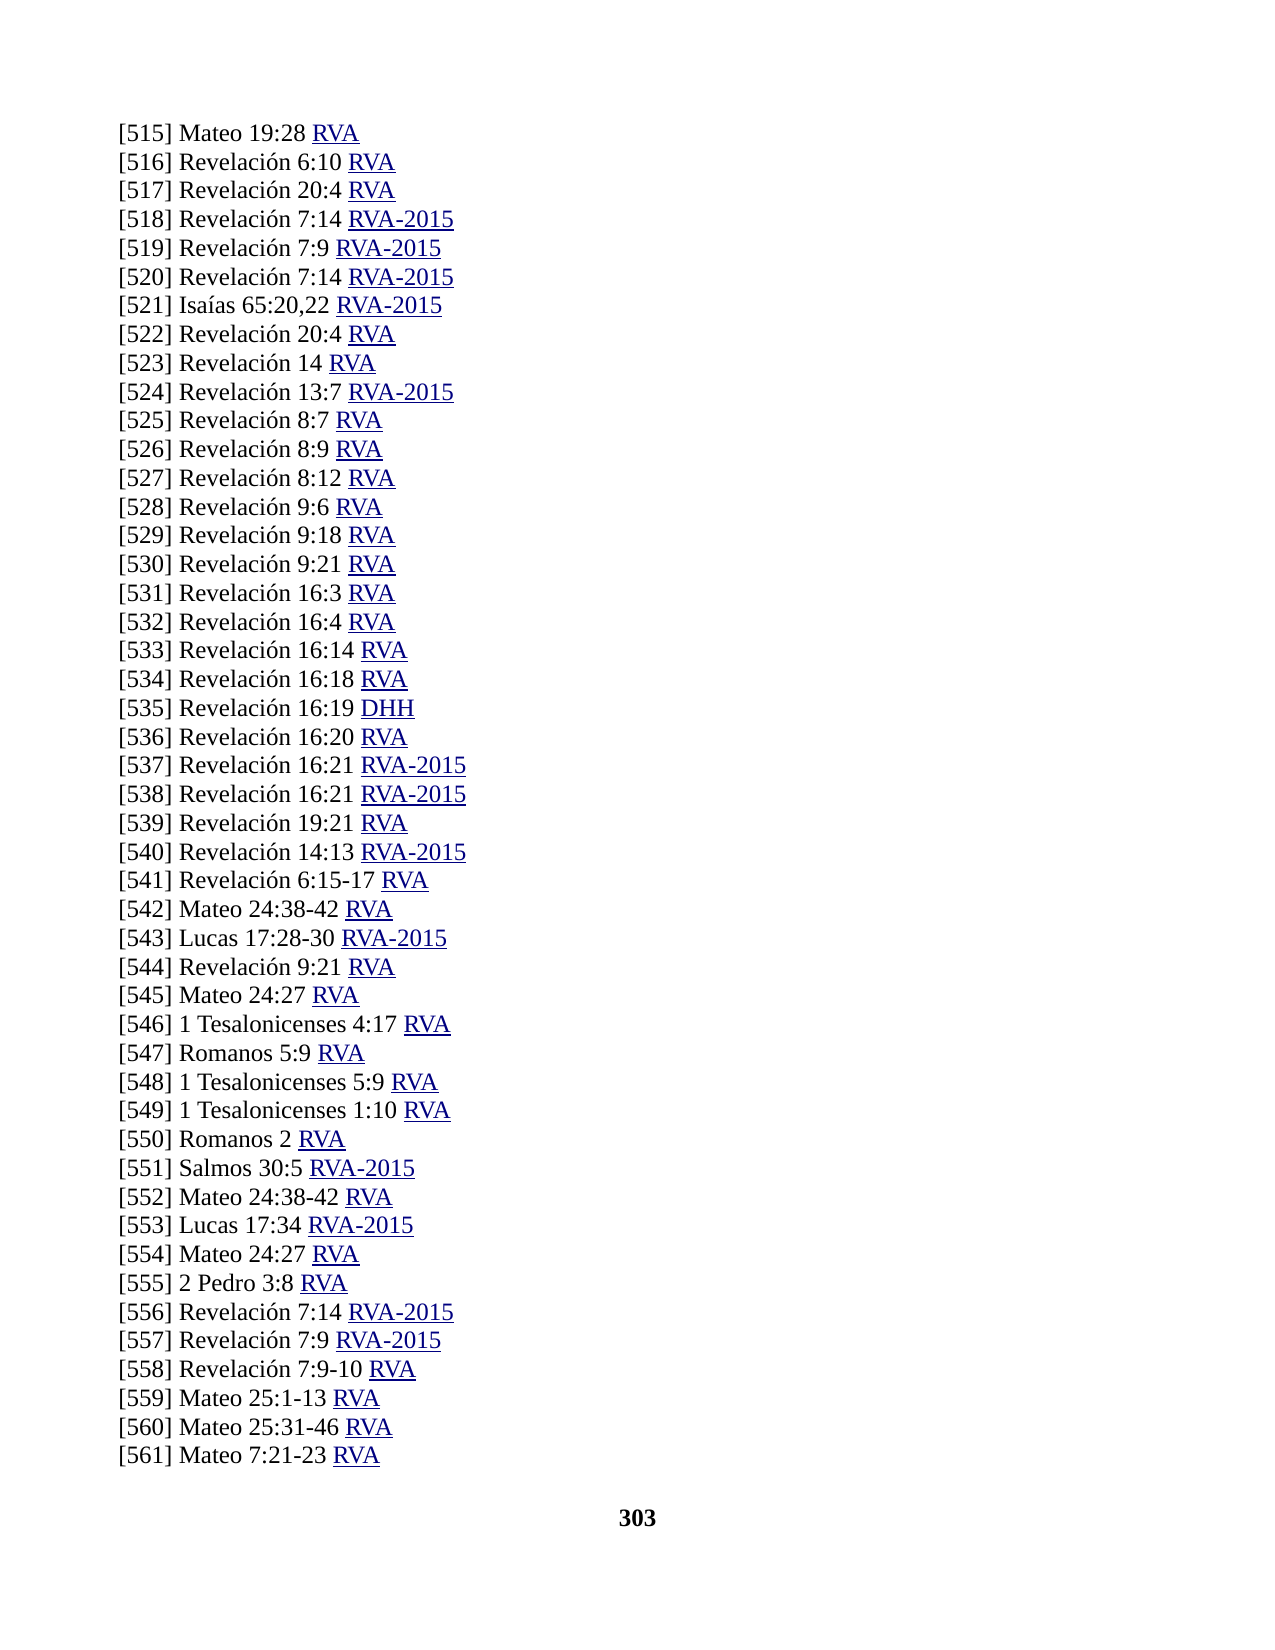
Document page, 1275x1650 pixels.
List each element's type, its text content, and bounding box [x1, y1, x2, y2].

text Revelación 6:10 RVA [118, 147, 1157, 176]
text Revelación 16:21 RVA-2015 [118, 779, 1157, 808]
text 1 Tesalonicenses 5:9 RVA [118, 1067, 1157, 1096]
text 2 Pedro 3:8 RVA [118, 1268, 1157, 1297]
text Mateo 19:28 RVA [118, 118, 1157, 147]
text Revelación 14:13 RVA-2015 [118, 837, 1157, 866]
text Revelación 9:21 RVA [118, 549, 1157, 578]
text Revelación 16:19 DHH [118, 693, 1157, 722]
text Revelación 8:12 RVA [118, 463, 1157, 492]
text Revelación 7:9 RVA-2015 [118, 1326, 1157, 1354]
text Revelación 9:6 RVA [118, 492, 1157, 521]
text Revelación 13:7 RVA-2015 [118, 377, 1157, 406]
text Revelación 20:4 RVA [118, 176, 1157, 204]
text Revelación 16:18 RVA [118, 664, 1157, 693]
text Salmos 30:5 RVA-2015 [118, 1153, 1157, 1182]
text Revelación 16:3 RVA [118, 578, 1157, 607]
text 1 Tesalonicenses 4:17 RVA [118, 1009, 1157, 1038]
text Revelación 9:18 RVA [118, 521, 1157, 549]
text Revelación 16:21 RVA-2015 [118, 751, 1157, 779]
text Romanos 5:9 RVA [118, 1038, 1157, 1067]
text Revelación 14 RVA [118, 348, 1157, 377]
text Revelación 7:9-10 RVA [118, 1354, 1157, 1383]
text Mateo 24:27 RVA [118, 981, 1157, 1009]
text Revelación 16:4 RVA [118, 607, 1157, 636]
text Mateo 7:21-23 RVA [118, 1441, 1157, 1469]
text Mateo 24:38-42 RVA [118, 1182, 1157, 1211]
text Mateo 24:38-42 RVA [118, 894, 1157, 923]
text Mateo 25:31-46 RVA [118, 1412, 1157, 1441]
text Isaías 65:20,22 RVA-2015 [118, 291, 1157, 319]
text Revelación 7:14 RVA-2015 [118, 204, 1157, 233]
text Mateo 24:27 RVA [118, 1239, 1157, 1268]
text 1 Tesalonicenses 1:10 RVA [118, 1096, 1157, 1124]
text Revelación 20:4 RVA [118, 319, 1157, 348]
text Revelación 8:9 RVA [118, 434, 1157, 463]
text Revelación 8:7 RVA [118, 406, 1157, 434]
text Revelación 7:9 RVA-2015 [118, 233, 1157, 262]
text Lucas 17:28-30 RVA-2015 [118, 923, 1157, 952]
text Revelación 16:14 RVA [118, 636, 1157, 664]
text Mateo 25:1-13 RVA [118, 1383, 1157, 1412]
text Revelación 9:21 RVA [118, 952, 1157, 981]
text Revelación 6:15-17 RVA [118, 866, 1157, 894]
text Revelación 7:14 RVA-2015 [118, 1297, 1157, 1326]
text Romanos 2 RVA [118, 1124, 1157, 1153]
text Revelación 16:20 RVA [118, 722, 1157, 751]
text Revelación 7:14 RVA-2015 [118, 262, 1157, 291]
text Lucas 17:34 RVA-2015 [118, 1211, 1157, 1239]
text Revelación 19:21 RVA [118, 808, 1157, 837]
